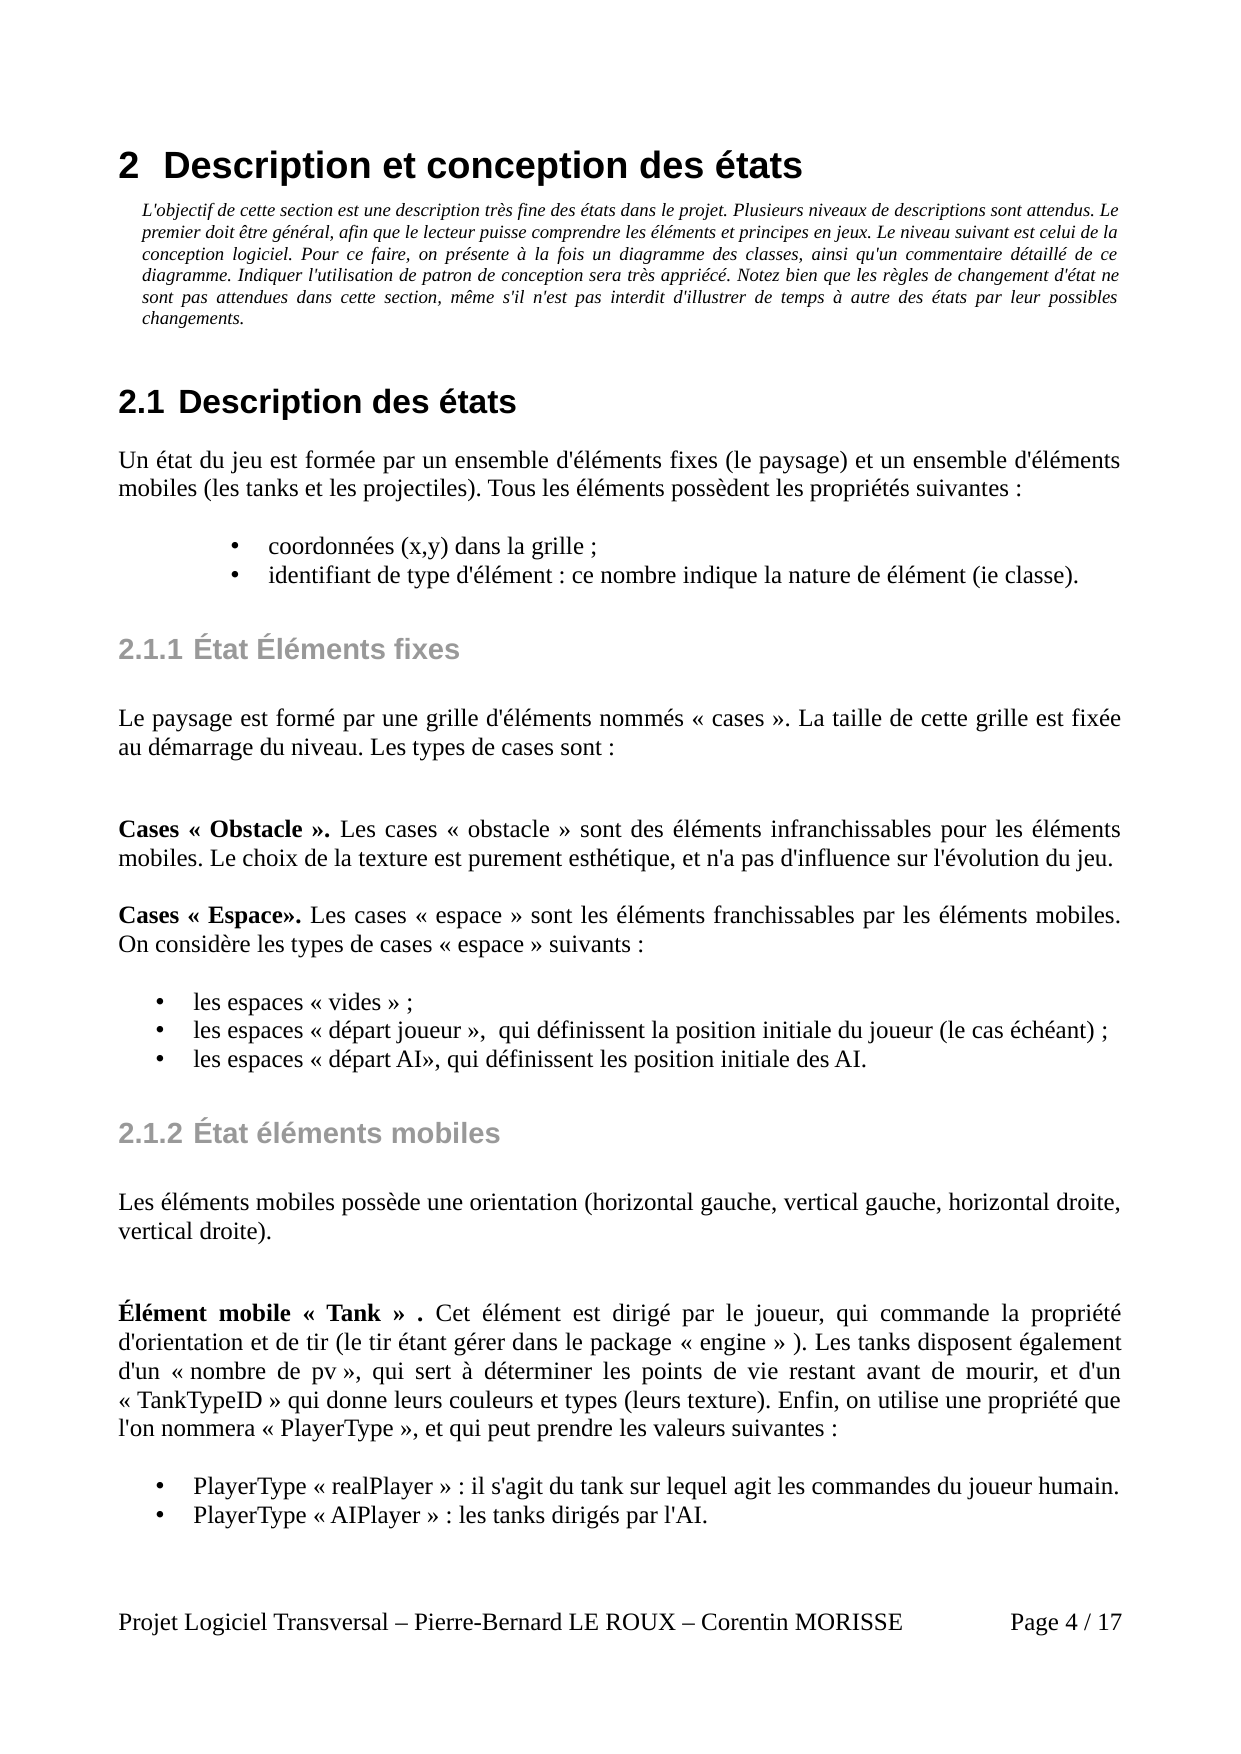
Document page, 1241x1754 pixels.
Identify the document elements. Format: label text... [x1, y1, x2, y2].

text Élément mobile « Tank » . Cet élément est dirigé par le joueur, qui commande la propriété d'orientation et de tir (le tir étant gérer dans le package « engine » ). Les tanks disposent également d'un « nombre de pv », qui sert à déterminer les points de vie restant avant de mourir, et d'un « TankTypeID » qui donne leurs couleurs et types (leurs texture). Enfin, on utilise une propriété que l'on nommera « PlayerType », et qui peut prendre les valeurs suivantes : [118, 1298, 1122, 1442]
subtitle État Éléments fixes [118, 632, 1122, 665]
text Cases « Obstacle ». Les cases « obstacle » sont des éléments infranchissables pour les éléments mobiles. Le choix de la texture est purement esthétique, et n'a pas d'influence sur l'évolution du jeu. [118, 814, 1122, 872]
subtitle Description des états [118, 382, 1122, 421]
text Les éléments mobiles possède une orientation (horizontal gauche, vertical gauche, horizontal droite, vertical droite). [118, 1187, 1122, 1245]
text Un état du jeu est formée par un ensemble d'éléments fixes (le paysage) et un ensemble d'éléments mobiles (les tanks et les projectiles). Tous les éléments possèdent les propriétés suivantes : [118, 445, 1122, 502]
text Cases « Espace». Les cases « espace » sont les éléments franchissables par les éléments mobiles. On considère les types de cases « espace » suivants : [118, 900, 1122, 958]
subtitle État éléments mobiles [118, 1116, 1122, 1150]
text L'objectif de cette section est une description très fine des états dans le projet. Plusieurs niveaux de descriptions sont attendus. Le premier doit être général, afin que le lecteur puisse comprendre les éléments et principes en jeux. Le niveau suivant est celui de la conception logiciel. Pour ce faire, on présente à la fois un diagramme des classes, ainsi qu'un commentaire détaillé de ce diagramme. Indiquer l'utilisation de patron de conception sera très appriécé. Notez bien que les règles de changement d'état ne sont pas attendues dans cette section, même s'il n'est pas interdit d'illustrer de temps à autre des états par leur possibles changements. [142, 199, 1122, 329]
list identifiant de type d'élément : ce nombre indique la nature de élément (ie classe). [231, 560, 1122, 588]
subtitle Description et conception des états [118, 143, 1122, 187]
list les espaces « vides » ; [156, 987, 1122, 1015]
list les espaces « départ AI», qui définissent les position initiale des AI. [156, 1044, 1122, 1073]
list PlayerType « AIPlayer » : les tanks dirigés par l'AI. [156, 1500, 1122, 1528]
list les espaces « départ joueur », qui définissent la position initiale du joueur (le cas échéant) ; [156, 1015, 1122, 1044]
text Le paysage est formé par une grille d'éléments nommés « cases ». La taille de cette grille est fixée au démarrage du niveau. Les types de cases sont : [118, 703, 1122, 760]
list PlayerType « realPlayer » : il s'agit du tank sur lequel agit les commandes du joueur humain. [156, 1471, 1122, 1500]
list coordonnées (x,y) dans la grille ; [231, 531, 1122, 560]
